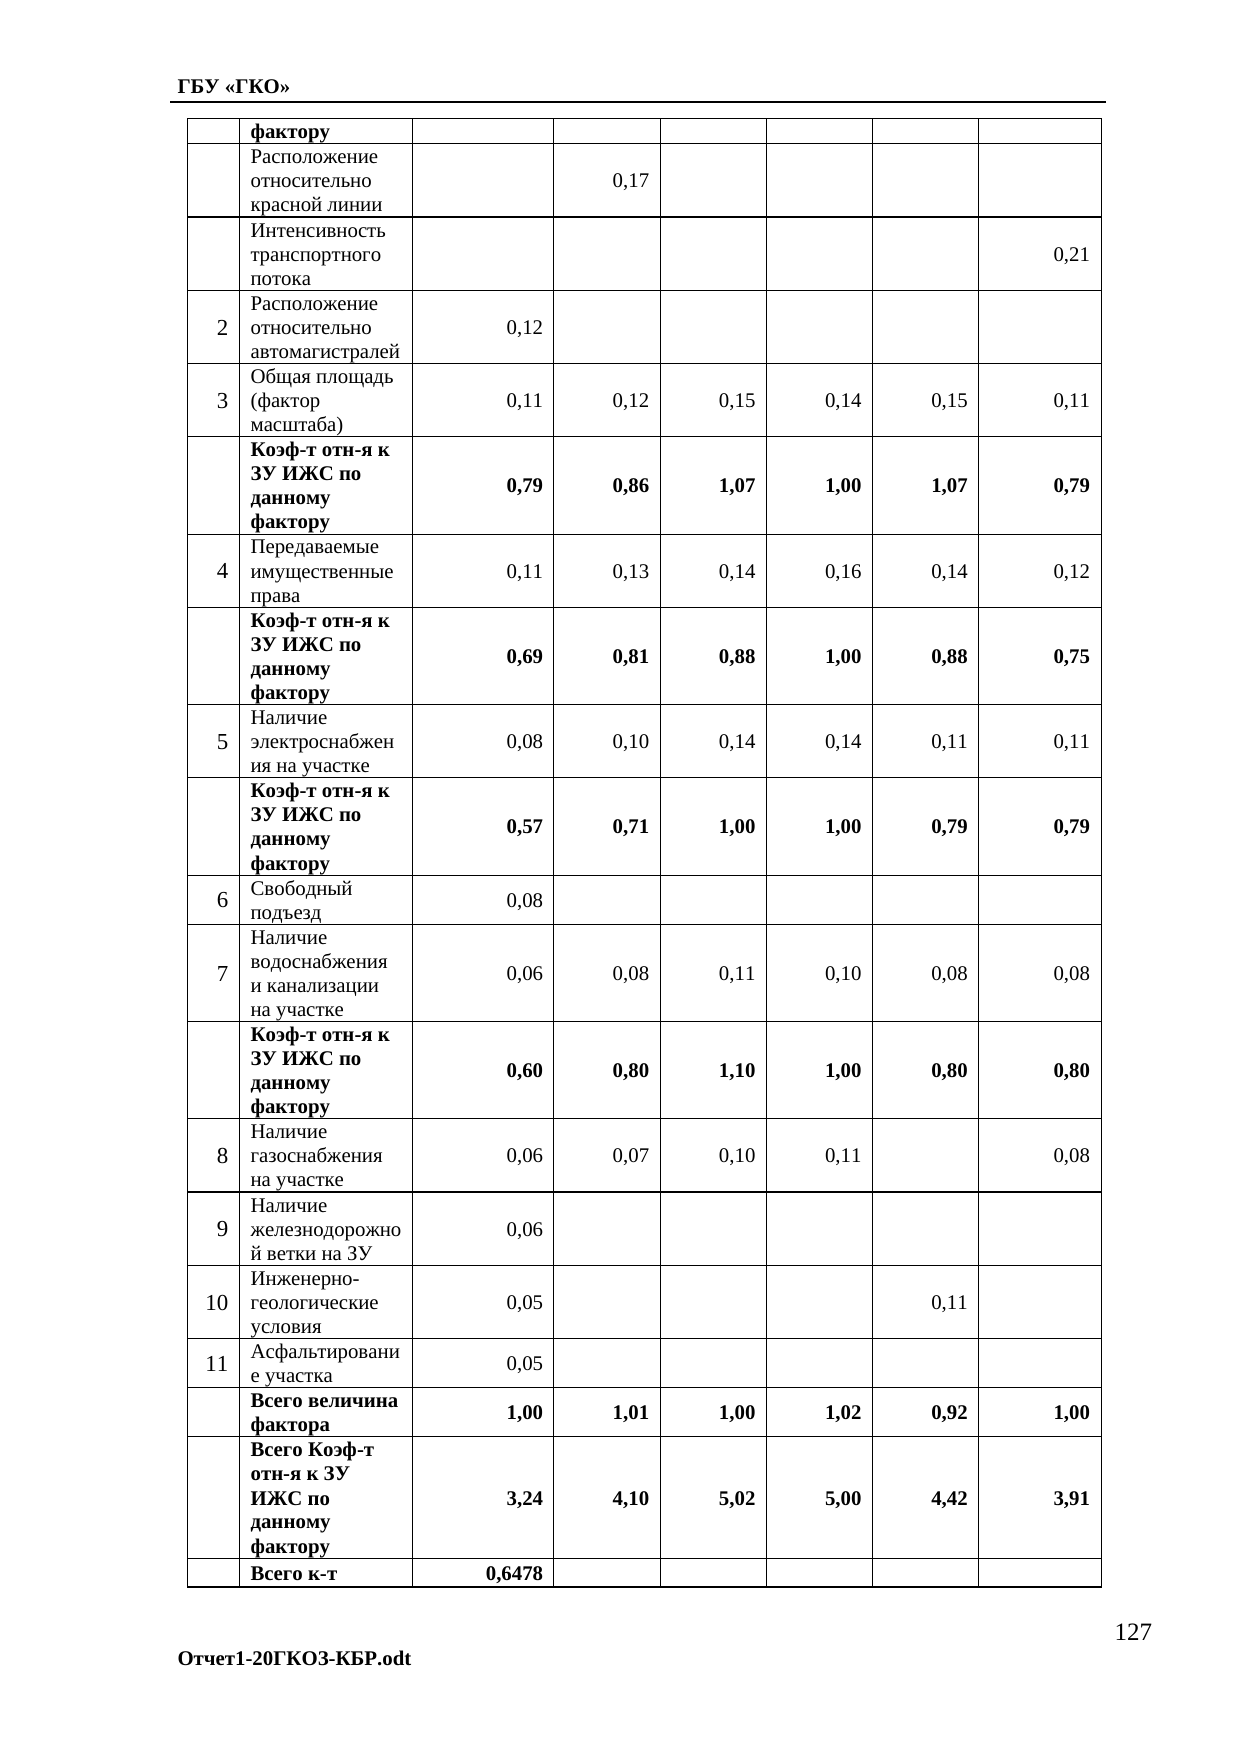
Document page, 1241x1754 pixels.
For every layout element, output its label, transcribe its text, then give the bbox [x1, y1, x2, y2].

table_cell 0,79 [979, 778, 1101, 874]
table_cell 0,88 [661, 608, 766, 704]
table_cell 0,75 [979, 608, 1101, 704]
table_cell 0,08 [413, 705, 553, 777]
table_cell [979, 1266, 1101, 1338]
table_cell [661, 876, 766, 924]
table_cell 0,12 [979, 535, 1101, 607]
table_cell 3 [188, 364, 239, 436]
table_cell 1,07 [873, 437, 978, 533]
table_cell [661, 1559, 766, 1586]
table_cell Асфальтирование участка [240, 1339, 412, 1387]
table_cell [661, 218, 766, 290]
table_cell [188, 608, 239, 704]
table_cell 0,11 [873, 1266, 978, 1338]
table_cell 0,08 [979, 1119, 1101, 1191]
table_cell 8 [188, 1119, 239, 1191]
table_cell 1,00 [767, 437, 872, 533]
table_cell фактору [240, 119, 412, 143]
table_cell 0,11 [413, 364, 553, 436]
table_cell [767, 119, 872, 143]
table_cell 0,14 [661, 705, 766, 777]
table_cell Расположение относительно автомагистралей [240, 291, 412, 363]
table_cell 0,71 [554, 778, 660, 874]
table_cell 6 [188, 876, 239, 924]
table_cell [873, 119, 978, 143]
table_cell [554, 291, 660, 363]
table_cell [554, 218, 660, 290]
table_cell [873, 144, 978, 216]
table_cell 0,13 [554, 535, 660, 607]
table_cell [767, 876, 872, 924]
table_cell [979, 291, 1101, 363]
table_cell 0,10 [554, 705, 660, 777]
table_cell 0,11 [767, 1119, 872, 1191]
table_cell [188, 144, 239, 216]
table_cell 0,14 [661, 535, 766, 607]
table_cell 0,80 [873, 1022, 978, 1118]
table_cell 1,00 [767, 608, 872, 704]
table_cell 0,12 [554, 364, 660, 436]
table_cell [188, 437, 239, 533]
table_cell 0,79 [979, 437, 1101, 533]
table_cell 0,81 [554, 608, 660, 704]
table_cell Всего Коэф-т отн-я к ЗУ ИЖС по данному фактору [240, 1437, 412, 1558]
table_cell 0,92 [873, 1388, 978, 1436]
table_cell 0,05 [413, 1266, 553, 1338]
table_cell Наличие электроснабжения на участке [240, 705, 412, 777]
table_cell [661, 119, 766, 143]
table_cell Всего величина фактора [240, 1388, 412, 1436]
table_cell [661, 291, 766, 363]
table_cell 1,00 [767, 1022, 872, 1118]
table_cell Общая площадь (фактор масштаба) [240, 364, 412, 436]
table_cell 0,80 [979, 1022, 1101, 1118]
table_cell 9 [188, 1193, 239, 1265]
table_cell 1,00 [767, 778, 872, 874]
table_cell 0,11 [979, 705, 1101, 777]
table_cell Наличие водоснабжения и канализации на участке [240, 925, 412, 1021]
table_cell 1,00 [413, 1388, 553, 1436]
table_cell 0,14 [767, 364, 872, 436]
table_cell 0,6478 [413, 1559, 553, 1586]
table_cell [767, 291, 872, 363]
table_cell [554, 119, 660, 143]
table_cell [188, 119, 239, 143]
table_cell 3,91 [979, 1437, 1101, 1558]
table_cell 7 [188, 925, 239, 1021]
table_cell 5,00 [767, 1437, 872, 1558]
table_cell [979, 1339, 1101, 1387]
table_cell 0,80 [554, 1022, 660, 1118]
table_cell 0,17 [554, 144, 660, 216]
table_cell [873, 1559, 978, 1586]
table_cell 0,12 [413, 291, 553, 363]
table_cell 4,10 [554, 1437, 660, 1558]
table_cell 1,00 [979, 1388, 1101, 1436]
table_cell 1,10 [661, 1022, 766, 1118]
table_cell [767, 1193, 872, 1265]
table_cell 0,79 [873, 778, 978, 874]
table_cell Передаваемые имущественные права [240, 535, 412, 607]
table_cell 0,10 [661, 1119, 766, 1191]
table_cell [413, 218, 553, 290]
table_cell 0,60 [413, 1022, 553, 1118]
table_cell 0,14 [767, 705, 872, 777]
table_cell 0,08 [554, 925, 660, 1021]
table_cell Наличие газоснабжения на участке [240, 1119, 412, 1191]
table_cell [873, 218, 978, 290]
table_cell [188, 1388, 239, 1436]
table_cell Интенсивность транспортного потока [240, 218, 412, 290]
table_cell 0,06 [413, 1119, 553, 1191]
table_cell 0,10 [767, 925, 872, 1021]
table_cell 1,02 [767, 1388, 872, 1436]
table_cell 0,08 [873, 925, 978, 1021]
table_cell 0,69 [413, 608, 553, 704]
table_cell 1,01 [554, 1388, 660, 1436]
table_cell [188, 218, 239, 290]
table_cell [873, 291, 978, 363]
table_cell [661, 1266, 766, 1338]
table_cell [554, 1559, 660, 1586]
table_cell 5 [188, 705, 239, 777]
table_cell 0,05 [413, 1339, 553, 1387]
table_cell [554, 1266, 660, 1338]
table_cell Коэф-т отн-я к ЗУ ИЖС по данному фактору [240, 778, 412, 874]
table_cell Расположение относительно красной линии [240, 144, 412, 216]
table_cell [661, 144, 766, 216]
table_cell Инженерно-геологические условия [240, 1266, 412, 1338]
table_cell [767, 1266, 872, 1338]
table_cell 1,07 [661, 437, 766, 533]
table_cell [979, 1559, 1101, 1586]
table_cell [554, 1339, 660, 1387]
table_cell 0,06 [413, 925, 553, 1021]
table_cell [554, 1193, 660, 1265]
table_cell 11 [188, 1339, 239, 1387]
table_cell 0,11 [979, 364, 1101, 436]
table_cell Наличие железнодорожной ветки на ЗУ [240, 1193, 412, 1265]
table_cell [767, 1339, 872, 1387]
table_cell 0,15 [873, 364, 978, 436]
table_cell 0,57 [413, 778, 553, 874]
table_cell [661, 1339, 766, 1387]
table_cell 0,21 [979, 218, 1101, 290]
table_cell [188, 1022, 239, 1118]
table_cell [873, 1339, 978, 1387]
table_cell Коэф-т отн-я к ЗУ ИЖС по данному фактору [240, 608, 412, 704]
table_cell [767, 144, 872, 216]
table_cell [979, 876, 1101, 924]
table_cell [767, 1559, 872, 1586]
table_cell 10 [188, 1266, 239, 1338]
table_cell [661, 1193, 766, 1265]
table_cell 0,08 [979, 925, 1101, 1021]
table_cell 0,14 [873, 535, 978, 607]
table_cell [873, 876, 978, 924]
table_cell [979, 1193, 1101, 1265]
table_cell 0,86 [554, 437, 660, 533]
table_cell 2 [188, 291, 239, 363]
table_cell [413, 119, 553, 143]
table_cell [767, 218, 872, 290]
table_cell 0,11 [413, 535, 553, 607]
table_cell 0,88 [873, 608, 978, 704]
table_cell 0,06 [413, 1193, 553, 1265]
table_cell [188, 1559, 239, 1586]
table_cell 0,16 [767, 535, 872, 607]
table_cell 0,07 [554, 1119, 660, 1191]
table_cell 0,15 [661, 364, 766, 436]
table_cell [188, 778, 239, 874]
table_cell 0,08 [413, 876, 553, 924]
table_cell 4,42 [873, 1437, 978, 1558]
table_cell 4 [188, 535, 239, 607]
table_cell 1,00 [661, 778, 766, 874]
table_cell Свободный подъезд [240, 876, 412, 924]
table_cell 0,79 [413, 437, 553, 533]
table_cell [413, 144, 553, 216]
table_cell [979, 144, 1101, 216]
table_cell Коэф-т отн-я к ЗУ ИЖС по данному фактору [240, 1022, 412, 1118]
table_cell [188, 1437, 239, 1558]
table_cell Всего к-т [240, 1559, 412, 1586]
table_cell [979, 119, 1101, 143]
table_cell 5,02 [661, 1437, 766, 1558]
table_cell Коэф-т отн-я к ЗУ ИЖС по данному фактору [240, 437, 412, 533]
table_cell [873, 1119, 978, 1191]
table_cell 3,24 [413, 1437, 553, 1558]
table_cell [873, 1193, 978, 1265]
table_cell 0,11 [873, 705, 978, 777]
table_cell [554, 876, 660, 924]
table_cell 1,00 [661, 1388, 766, 1436]
table_cell 0,11 [661, 925, 766, 1021]
